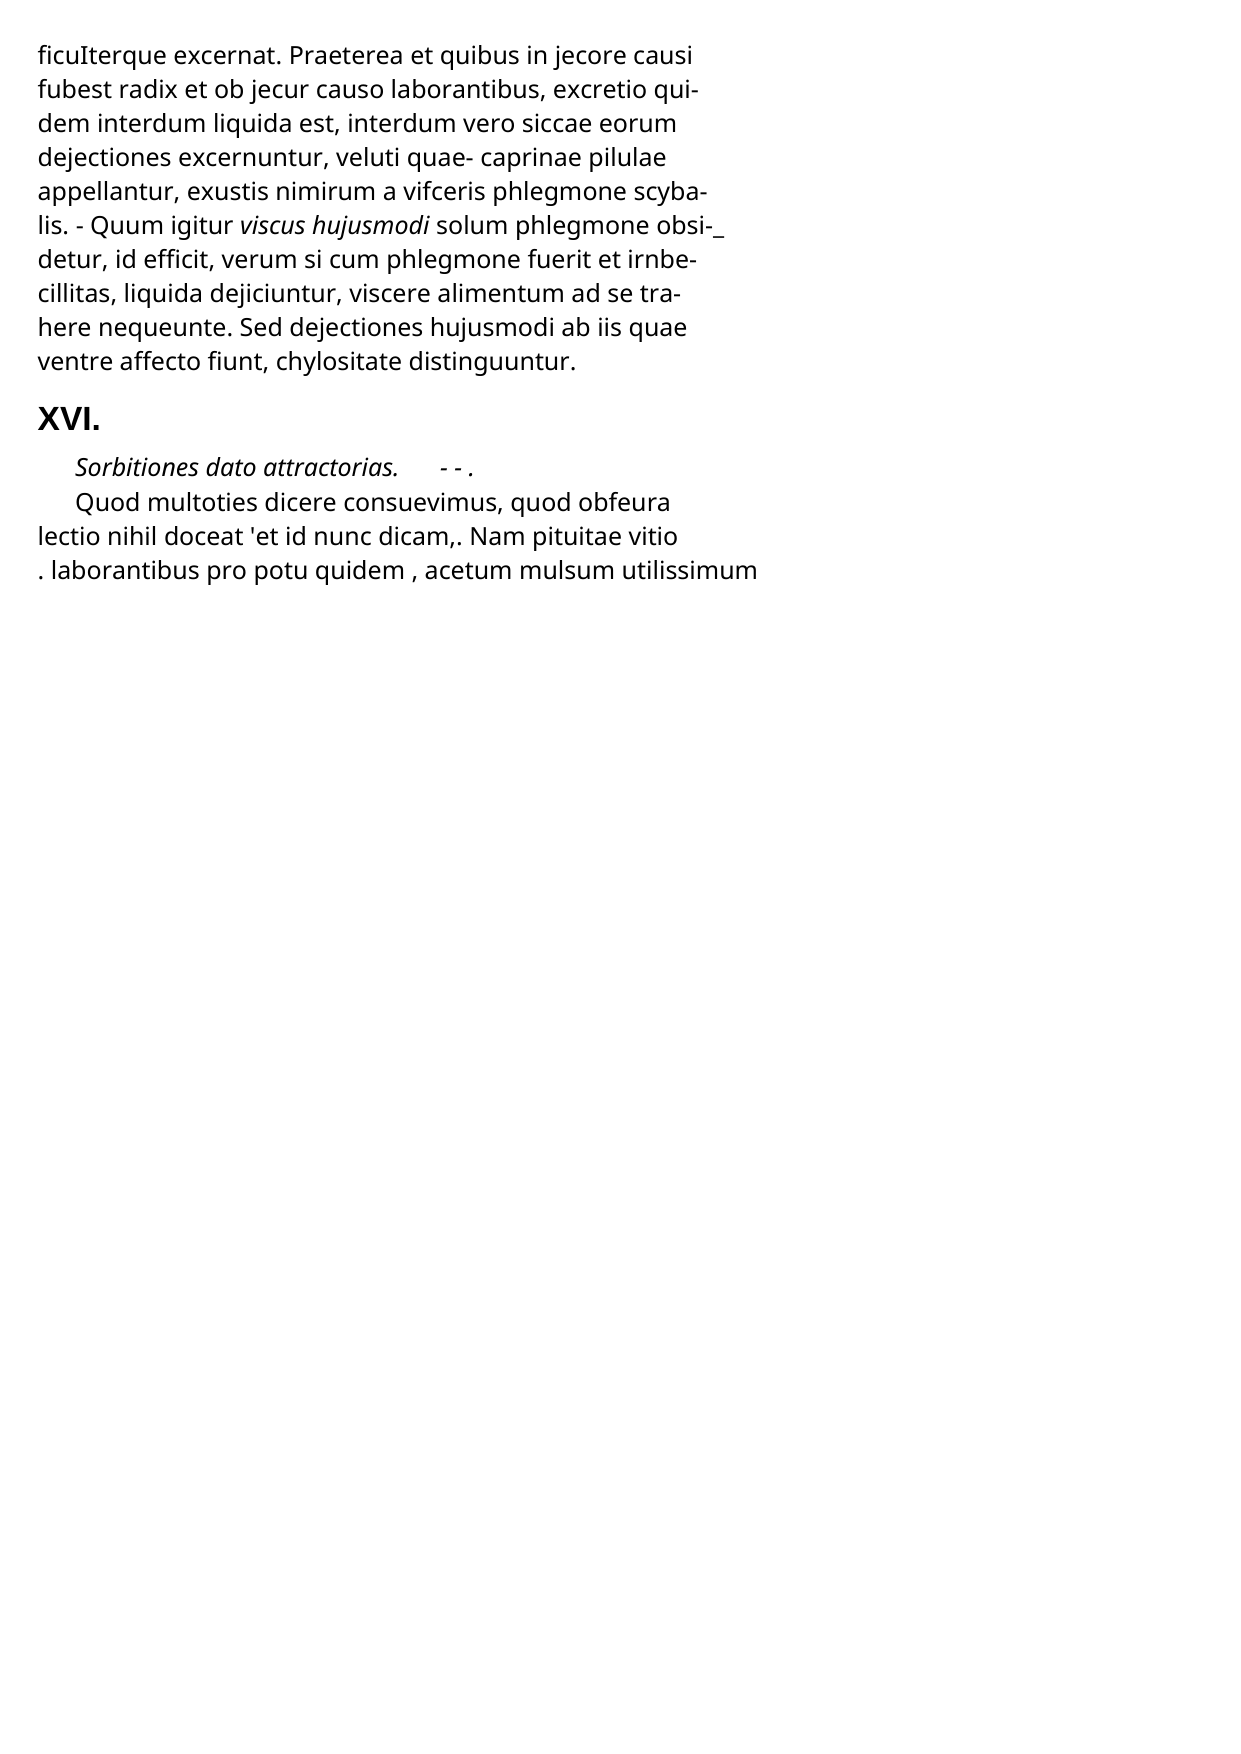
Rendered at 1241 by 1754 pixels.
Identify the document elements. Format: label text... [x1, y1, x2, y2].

text Sorbitiones dato attractorias. - - . [37, 450, 1203, 484]
text Quod multoties dicere consuevimus, quod obfeura lectio nihil doceat 'et id nunc dicam,. Nam pituitae vitio . laborantibus pro potu quidem , acetum mulsum utilissimum [37, 484, 1203, 586]
subtitle XVI. [37, 399, 1203, 438]
text ficuIterque excernat. Praeterea et quibus in jecore causi fubest radix et ob jecur causo laborantibus, excretio qui- dem interdum liquida est, interdum vero siccae eorum dejectiones excernuntur, veluti quae- caprinae pilulae appellantur, exustis nimirum a vifceris phlegmone scyba- lis. - Quum igitur viscus hujusmodi solum phlegmone obsi-_ detur, id efficit, verum si cum phlegmone fuerit et irnbe- cillitas, liquida dejiciuntur, viscere alimentum ad se tra- here nequeunte. Sed dejectiones hujusmodi ab iis quae ventre affecto fiunt, chylositate distinguuntur. [37, 37, 1203, 378]
